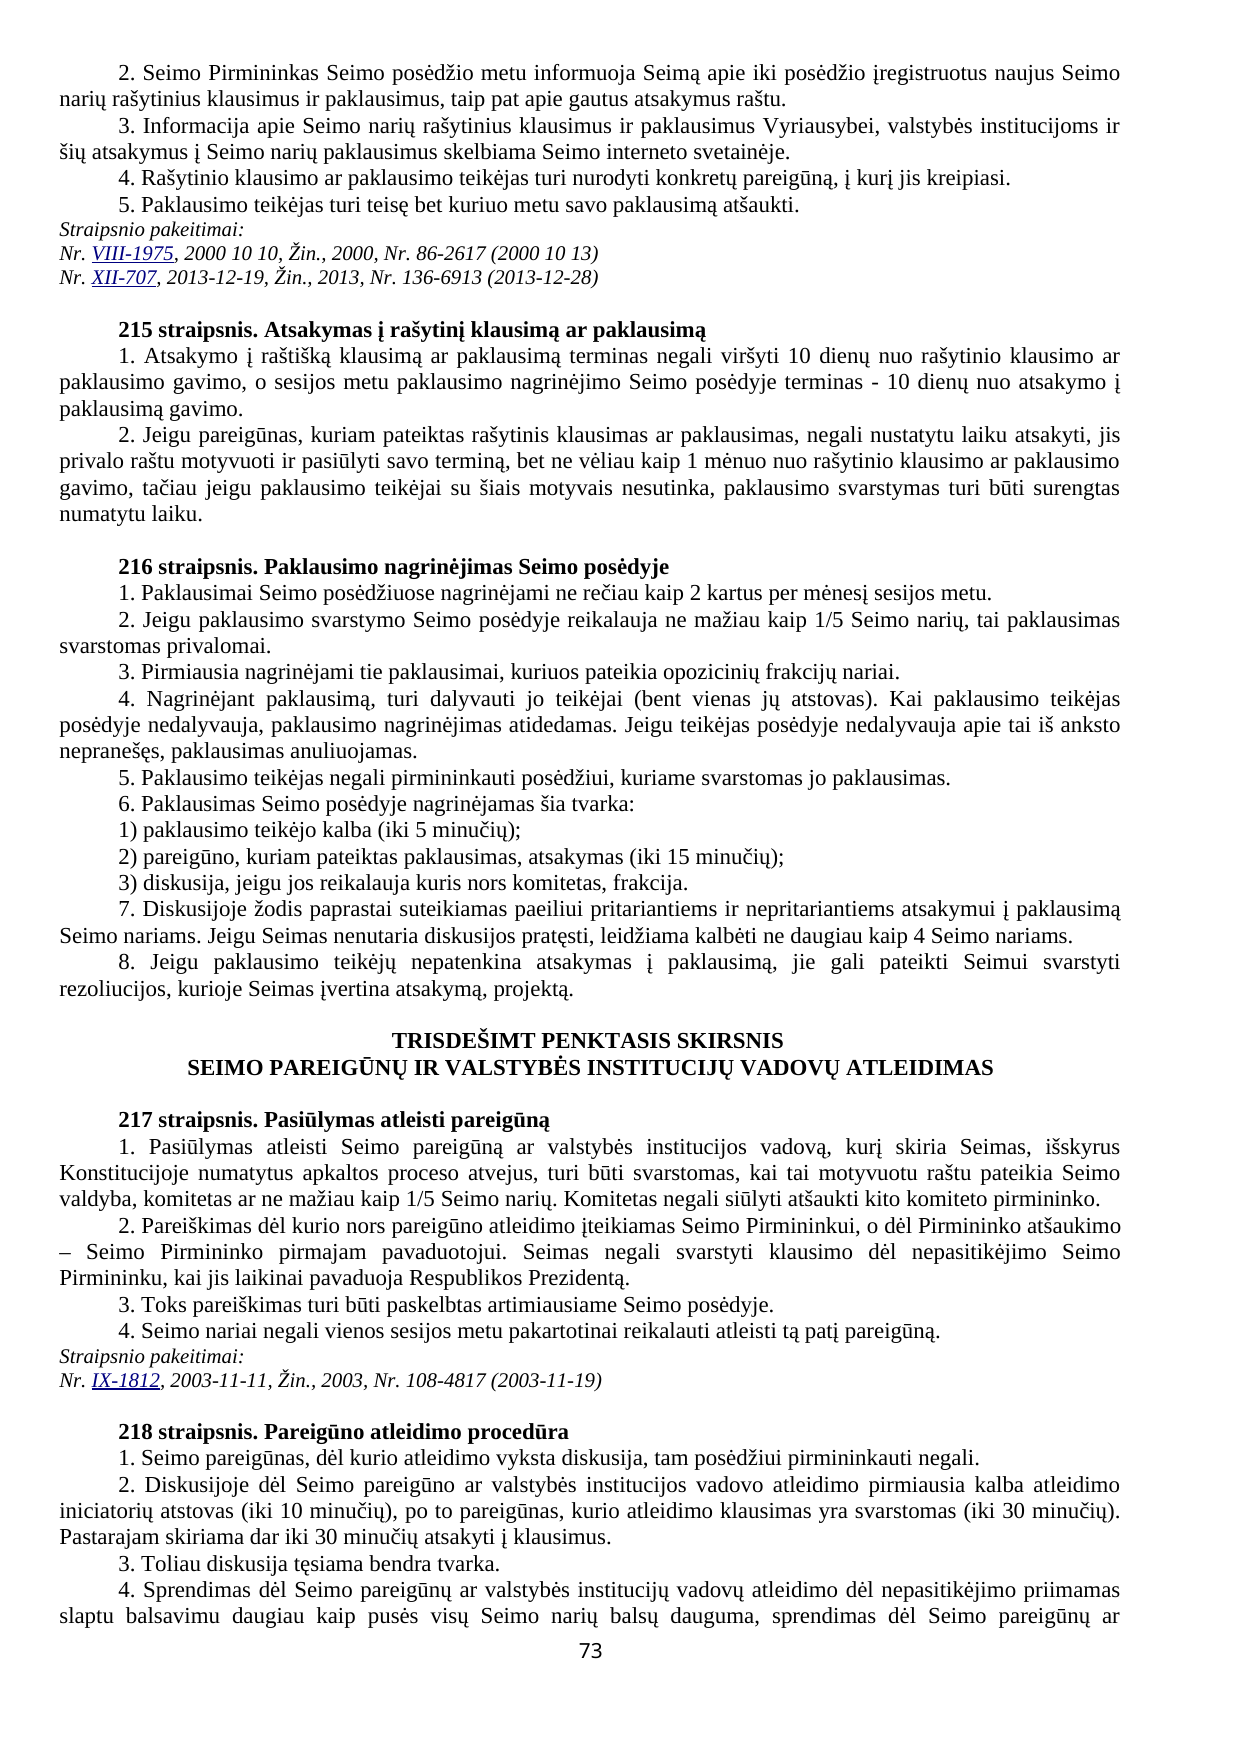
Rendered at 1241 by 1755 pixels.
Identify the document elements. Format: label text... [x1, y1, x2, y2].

text 4. Seimo nariai negali vienos sesijos metu pakartotinai reikalauti atleisti tą patį pareigūną. [59, 1317, 1122, 1343]
text 1. Pasiūlymas atleisti Seimo pareigūną ar valstybės institucijos vadovą, kurį skiria Seimas, išskyrus Konstitucijoje numatytus apkaltos proceso atvejus, turi būti svarstomas, kai tai motyvuotu raštu pateikia Seimo valdyba, komitetas ar ne mažiau kaip 1/5 Seimo narių. Komitetas negali siūlyti atšaukti kito komiteto pirmininko. [59, 1133, 1122, 1212]
text 3. Informacija apie Seimo narių rašytinius klausimus ir paklausimus Vyriausybei, valstybės institucijoms ir šių atsakymus į Seimo narių paklausimus skelbiama Seimo interneto svetainėje. [59, 112, 1122, 164]
text 7. Diskusijoje žodis paprastai suteikiamas paeiliui pritariantiems ir nepritariantiems atsakymui į paklausimą Seimo nariams. Jeigu Seimas nenutaria diskusijos pratęsti, leidžiama kalbėti ne daugiau kaip 4 Seimo nariams. [59, 896, 1122, 948]
text 2. Jeigu pareigūnas, kuriam pateiktas rašytinis klausimas ar paklausimas, negali nustatytu laiku atsakyti, jis privalo raštu motyvuoti ir pasiūlyti savo terminą, bet ne vėliau kaip 1 mėnuo nuo rašytinio klausimo ar paklausimo gavimo, tačiau jeigu paklausimo teikėjai su šiais motyvais nesutinka, paklausimo svarstymas turi būti surengtas numatytu laiku. [59, 421, 1122, 527]
text 2) pareigūno, kuriam pateiktas paklausimas, atsakymas (iki 15 minučių); [59, 843, 1122, 869]
text Straipsnio pakeitimai: [59, 217, 1122, 241]
text 218 straipsnis. Pareigūno atleidimo procedūra [59, 1418, 1122, 1444]
text 2. Diskusijoje dėl Seimo pareigūno ar valstybės institucijos vadovo atleidimo pirmiausia kalba atleidimo iniciatorių atstovas (iki 10 minučių), po to pareigūnas, kurio atleidimo klausimas yra svarstomas (iki 30 minučių). Pastarajam skiriama dar iki 30 minučių atsakyti į klausimus. [59, 1471, 1122, 1550]
text TRISDEŠIMT PENKTASIS SKIRSNIS [59, 1027, 1122, 1054]
text 2. Pareiškimas dėl kurio nors pareigūno atleidimo įteikiamas Seimo Pirmininkui, o dėl Pirmininko atšaukimo – Seimo Pirmininko pirmajam pavaduotojui. Seimas negali svarstyti klausimo dėl nepasitikėjimo Seimo Pirmininku, kai jis laikinai pavaduoja Respublikos Prezidentą. [59, 1212, 1122, 1291]
text Straipsnio pakeitimai: [59, 1343, 1122, 1368]
text 3. Pirmiausia nagrinėjami tie paklausimai, kuriuos pateikia opozicinių frakcijų nariai. [59, 658, 1122, 685]
text 2. Jeigu paklausimo svarstymo Seimo posėdyje reikalauja ne mažiau kaip 1/5 Seimo narių, tai paklausimas svarstomas privalomai. [59, 606, 1122, 658]
text 216 straipsnis. Paklausimo nagrinėjimas Seimo posėdyje [59, 553, 1122, 579]
text 5. Paklausimo teikėjas negali pirmininkauti posėdžiui, kuriame svarstomas jo paklausimas. [59, 764, 1122, 790]
text 8. Jeigu paklausimo teikėjų nepatenkina atsakymas į paklausimą, jie gali pateikti Seimui svarstyti rezoliucijos, kurioje Seimas įvertina atsakymą, projektą. [59, 948, 1122, 1001]
text 3) diskusija, jeigu jos reikalauja kuris nors komitetas, frakcija. [59, 869, 1122, 896]
text Nr. XII-707, 2013-12-19, Žin., 2013, Nr. 136-6913 (2013-12-28) [59, 265, 1122, 289]
text 1. Atsakymo į raštišką klausimą ar paklausimą terminas negali viršyti 10 dienų nuo rašytinio klausimo ar paklausimo gavimo, o sesijos metu paklausimo nagrinėjimo Seimo posėdyje terminas - 10 dienų nuo atsakymo į paklausimą gavimo. [59, 342, 1122, 421]
text 1) paklausimo teikėjo kalba (iki 5 minučių); [59, 816, 1122, 843]
text 3. Toliau diskusija tęsiama bendra tvarka. [59, 1550, 1122, 1576]
text Nr. VIII-1975, 2000 10 10, Žin., 2000, Nr. 86-2617 (2000 10 13) [59, 241, 1122, 265]
text 215 straipsnis. Atsakymas į rašytinį klausimą ar paklausimą [59, 316, 1122, 342]
text 1. Seimo pareigūnas, dėl kurio atleidimo vyksta diskusija, tam posėdžiui pirmininkauti negali. [59, 1444, 1122, 1471]
text 1. Paklausimai Seimo posėdžiuose nagrinėjami ne rečiau kaip 2 kartus per mėnesį sesijos metu. [59, 579, 1122, 606]
text 3. Toks pareiškimas turi būti paskelbtas artimiausiame Seimo posėdyje. [59, 1291, 1122, 1317]
text 4. Nagrinėjant paklausimą, turi dalyvauti jo teikėjai (bent vienas jų atstovas). Kai paklausimo teikėjas posėdyje nedalyvauja, paklausimo nagrinėjimas atidedamas. Jeigu teikėjas posėdyje nedalyvauja apie tai iš anksto nepranešęs, paklausimas anuliuojamas. [59, 685, 1122, 764]
text Nr. IX-1812, 2003-11-11, Žin., 2003, Nr. 108-4817 (2003-11-19) [59, 1368, 1122, 1392]
text 6. Paklausimas Seimo posėdyje nagrinėjamas šia tvarka: [59, 790, 1122, 816]
text 2. Seimo Pirmininkas Seimo posėdžio metu informuoja Seimą apie iki posėdžio įregistruotus naujus Seimo narių rašytinius klausimus ir paklausimus, taip pat apie gautus atsakymus raštu. [59, 59, 1122, 112]
text 217 straipsnis. Pasiūlymas atleisti pareigūną [59, 1106, 1122, 1133]
text 4. Rašytinio klausimo ar paklausimo teikėjas turi nurodyti konkretų pareigūną, į kurį jis kreipiasi. [59, 164, 1122, 191]
text 4. Sprendimas dėl Seimo pareigūnų ar valstybės institucijų vadovų atleidimo dėl nepasitikėjimo priimamas slaptu balsavimu daugiau kaip pusės visų Seimo narių balsų dauguma, sprendimas dėl Seimo pareigūnų ar [59, 1576, 1122, 1629]
text SEIMO PAREIGŪNŲ IR VALSTYBĖS INSTITUCIJŲ VADOVŲ ATLEIDIMAS [59, 1054, 1122, 1080]
text 5. Paklausimo teikėjas turi teisę bet kuriuo metu savo paklausimą atšaukti. [59, 191, 1122, 217]
